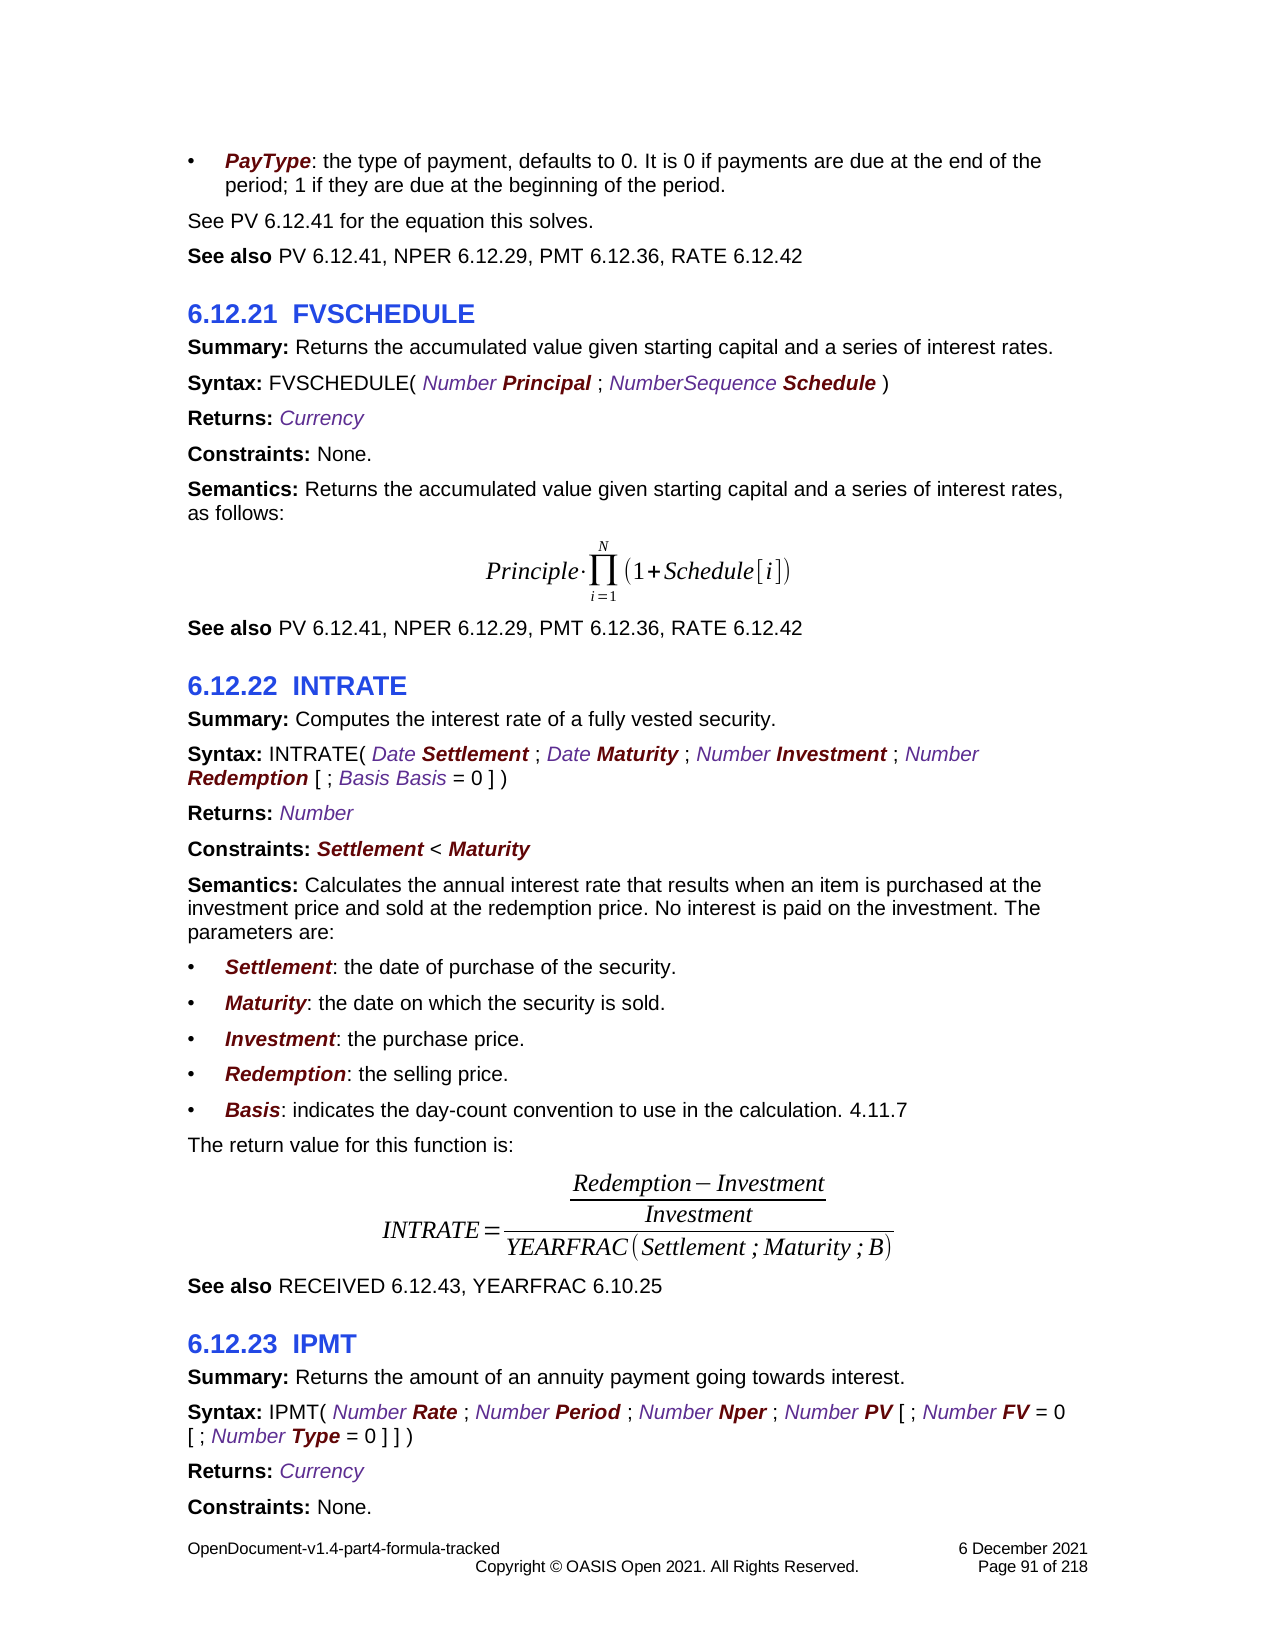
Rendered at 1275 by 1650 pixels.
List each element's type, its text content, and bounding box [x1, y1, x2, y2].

text Constraints: Settlement < Maturity [187, 837, 1088, 861]
list Basis: indicates the day-count convention to use in the calculation. 4.11.7 [187, 1098, 1088, 1122]
text Syntax: INTRATE( Date Settlement ; Date Maturity ; Number Investment ; Number Redemption [ ; Basis Basis = 0 ] ) [187, 743, 1088, 790]
text Syntax: IPMT( Number Rate ; Number Period ; Number Nper ; Number PV [ ; Number FV = 0 [ ; Number Type = 0 ] ] ) [187, 1401, 1088, 1448]
text The return value for this function is: [187, 1134, 1088, 1157]
text Constraints: None. [187, 1496, 1088, 1519]
list Settlement: the date of purchase of the security. [187, 956, 1088, 979]
text Returns: Currency [187, 1460, 1088, 1483]
list Maturity: the date on which the security is sold. [187, 991, 1088, 1015]
text Semantics: Calculates the annual interest rate that results when an item is purchased at the investment price and sold at the redemption price. No interest is paid on the investment. The parameters are: [187, 873, 1088, 944]
text See also RECEIVED 6.12.43, YEARFRAC 6.10.25 [187, 1274, 1088, 1298]
list Redemption: the selling price. [187, 1063, 1088, 1086]
text See also PV 6.12.41, NPER 6.12.29, PMT 6.12.36, RATE 6.12.42 [187, 616, 1088, 640]
text Summary: Returns the accumulated value given starting capital and a series of interest rates. [187, 335, 1088, 359]
subtitle INTRATE [187, 671, 1088, 701]
list PayType: the type of payment, defaults to 0. It is 0 if payments are due at the end of the period; 1 if they are due at the beginning of the period. [187, 150, 1088, 197]
text Constraints: None. [187, 442, 1088, 466]
text Returns: Number [187, 802, 1088, 825]
text Syntax: FVSCHEDULE( Number Principal ; NumberSequence Schedule ) [187, 371, 1088, 394]
text Summary: Computes the interest rate of a fully vested security. [187, 707, 1088, 731]
text Semantics: Returns the accumulated value given starting capital and a series of interest rates, as follows: [187, 478, 1088, 525]
subtitle FVSCHEDULE [187, 299, 1088, 329]
text See PV 6.12.41 for the equation this solves. [187, 209, 1088, 233]
subtitle IPMT [187, 1329, 1088, 1359]
list Investment: the purchase price. [187, 1027, 1088, 1051]
text Summary: Returns the amount of an annuity payment going towards interest. [187, 1365, 1088, 1389]
text See also PV 6.12.41, NPER 6.12.29, PMT 6.12.36, RATE 6.12.42 [187, 245, 1088, 268]
text Returns: Currency [187, 407, 1088, 430]
